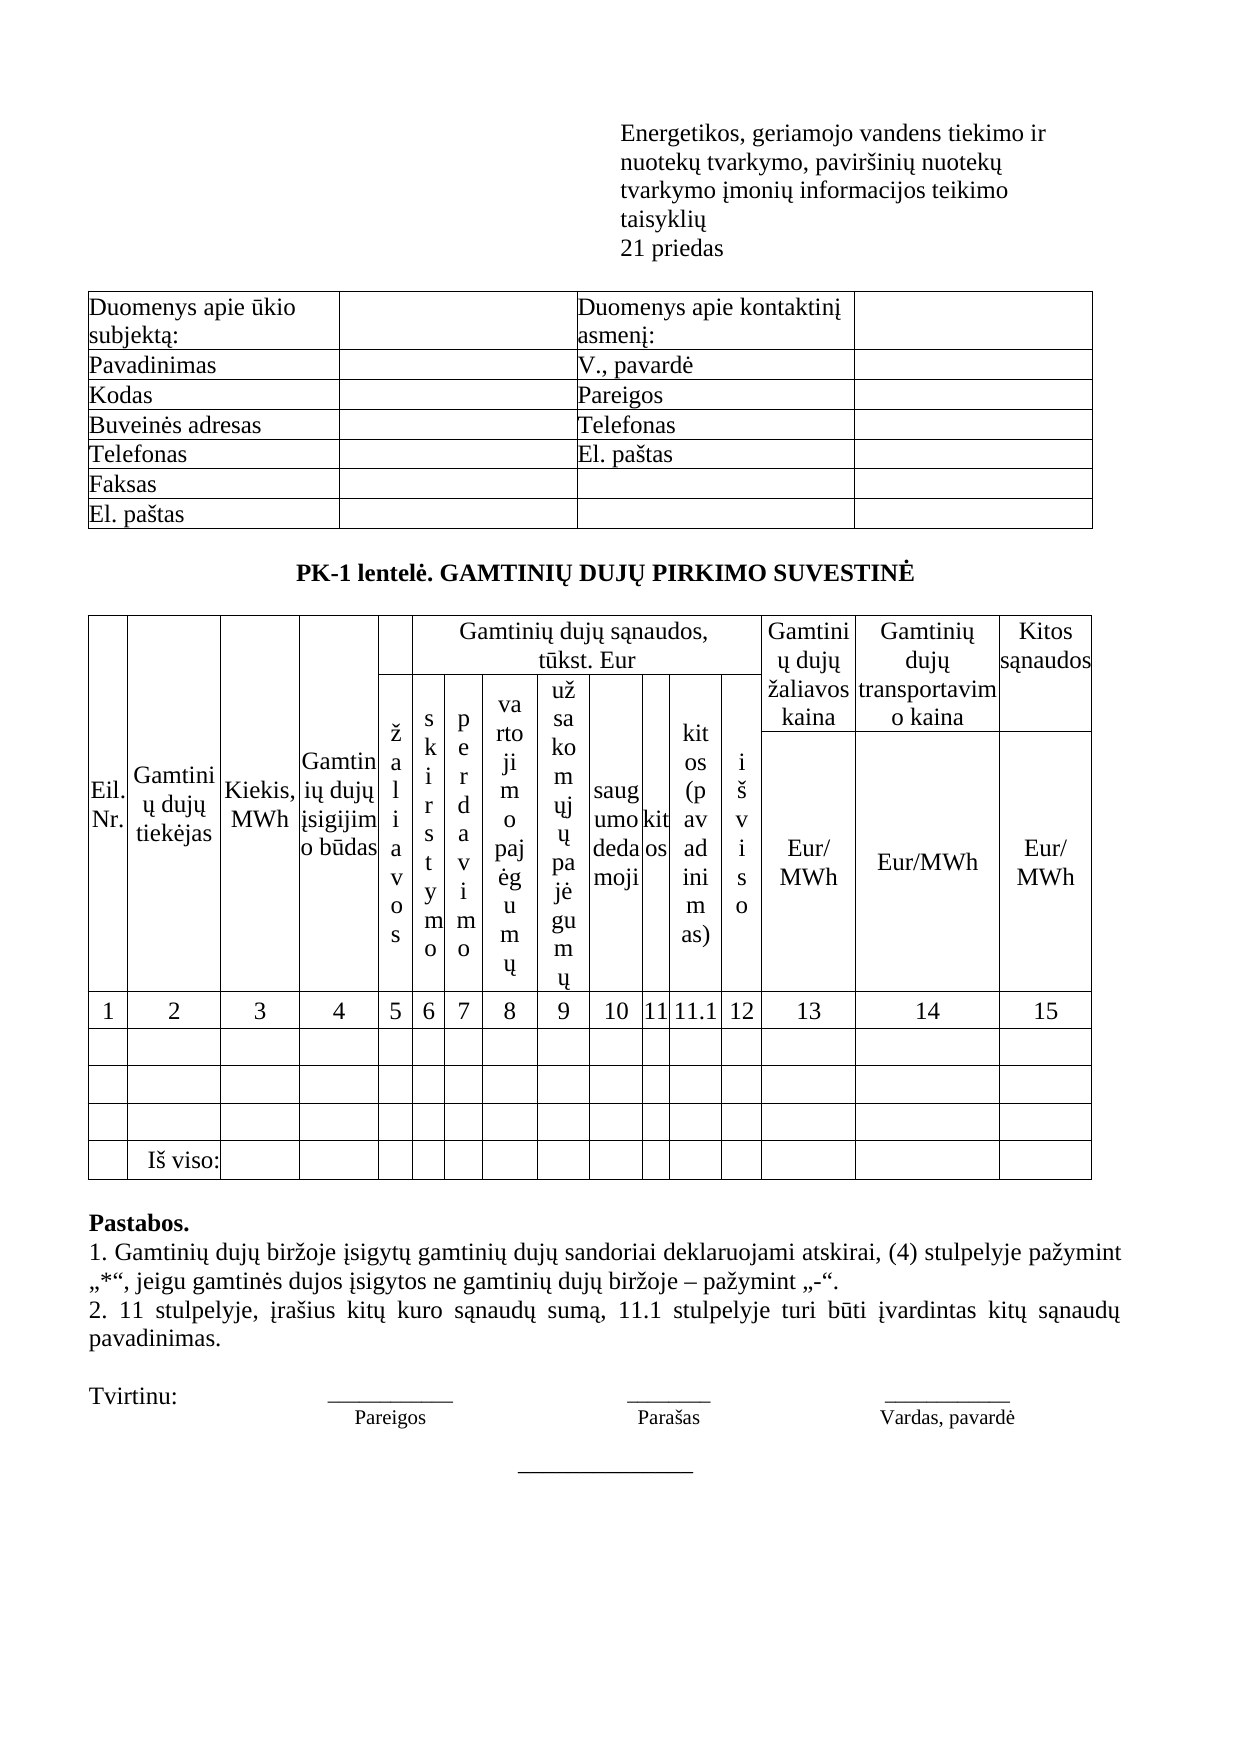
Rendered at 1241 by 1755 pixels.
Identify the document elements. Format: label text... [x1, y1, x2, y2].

table_cell [856, 1029, 999, 1065]
table_cell [762, 1066, 855, 1103]
table_cell Telefonas [578, 410, 854, 438]
table_cell 2 [128, 992, 220, 1028]
table_cell Faksas [89, 469, 339, 498]
table_cell El. paštas [578, 440, 854, 468]
table_header Duomenys apie kontaktinį asmenį: [578, 292, 854, 349]
table_cell [128, 1029, 220, 1065]
table_header Tvirtinu: [89, 1381, 245, 1447]
table_cell [340, 499, 577, 528]
table_header Duomenys apie ūkio subjektą: [89, 292, 339, 349]
table_cell [89, 1029, 127, 1065]
table_cell [413, 1104, 444, 1140]
text 2. 11 stulpelyje, įrašius kitų kuro sąnaudų sumą, 11.1 stulpelyje turi būti įvardintas kitų sąnaudų pavadinimas. [89, 1295, 1122, 1352]
table_cell [856, 1104, 999, 1140]
table_cell [445, 1141, 482, 1179]
table_cell Iš viso: [128, 1141, 220, 1179]
table_cell [379, 1029, 412, 1065]
text Pastabos. [89, 1208, 1122, 1237]
table_cell [762, 1104, 855, 1140]
table_cell [670, 1029, 721, 1065]
table_cell [1000, 1104, 1091, 1140]
table_cell [722, 1029, 761, 1065]
table_header Kiekis, MWh [221, 616, 299, 991]
table_cell [340, 469, 577, 498]
table_cell [221, 1104, 299, 1140]
table_cell [340, 350, 577, 379]
table_cell [483, 1066, 537, 1103]
table_cell [445, 1066, 482, 1103]
table_cell 14 [856, 992, 999, 1028]
table_cell [590, 1066, 642, 1103]
table_cell saugumo dedamoji [590, 675, 642, 991]
table_cell Telefonas [89, 440, 339, 468]
table_cell 15 [1000, 992, 1091, 1028]
table_cell [128, 1066, 220, 1103]
table_cell žaliavos [379, 675, 412, 991]
table_cell [340, 440, 577, 468]
table_cell El. paštas [89, 499, 339, 528]
table_cell 6 [413, 992, 444, 1028]
table_cell [590, 1141, 642, 1179]
table_header [379, 616, 412, 674]
table_cell [89, 1066, 127, 1103]
table_cell [413, 1141, 444, 1179]
table_cell [643, 1029, 669, 1065]
table_cell [855, 410, 1092, 438]
table_cell 11 [643, 992, 669, 1028]
table_cell [722, 1104, 761, 1140]
table_cell [590, 1104, 642, 1140]
table_cell [379, 1141, 412, 1179]
table_cell [1000, 1066, 1091, 1103]
table_header ________ Parašas [536, 1381, 802, 1447]
table_cell [379, 1066, 412, 1103]
table_cell Eur/MWh [856, 732, 999, 991]
table_cell skirstymo [413, 675, 444, 991]
text taisyklių [620, 204, 1122, 233]
table_header ____________ Vardas, pavardė [802, 1381, 1092, 1447]
table_cell [538, 1104, 589, 1140]
table_cell [538, 1029, 589, 1065]
table_cell [340, 410, 577, 438]
table_cell 3 [221, 992, 299, 1028]
table_header Gamtinių dujų įsigijimo būdas [300, 616, 378, 991]
table_cell perdavimo [445, 675, 482, 991]
table_cell [855, 350, 1092, 379]
table_cell 1 [89, 992, 127, 1028]
table_cell [855, 469, 1092, 498]
table_cell [670, 1066, 721, 1103]
table_cell [89, 1141, 127, 1179]
table_cell 10 [590, 992, 642, 1028]
table_cell [300, 1066, 378, 1103]
table_cell 12 [722, 992, 761, 1028]
table_cell [722, 1066, 761, 1103]
table_cell [855, 499, 1092, 528]
table_header [855, 292, 1092, 349]
table_header Gamtinių dujų transportavimo kaina [856, 616, 999, 731]
table_cell [855, 380, 1092, 409]
table_cell 7 [445, 992, 482, 1028]
table_cell [221, 1029, 299, 1065]
table_cell kitos (pavadinimas) [670, 675, 721, 991]
text nuotekų tvarkymo, paviršinių nuotekų [620, 147, 1122, 176]
table_cell [643, 1104, 669, 1140]
table_cell [340, 380, 577, 409]
table_cell [722, 1141, 761, 1179]
text ______________ [89, 1447, 1122, 1476]
table_cell [221, 1141, 299, 1179]
table_cell 8 [483, 992, 537, 1028]
table_cell Pavadinimas [89, 350, 339, 379]
table_cell [300, 1104, 378, 1140]
table_cell [1000, 1141, 1091, 1179]
table_cell [379, 1104, 412, 1140]
text 1. Gamtinių dujų biržoje įsigytų gamtinių dujų sandoriai deklaruojami atskirai, (4) stulpelyje pažymint „*“, jeigu gamtinės dujos įsigytos ne gamtinių dujų biržoje – pažymint „-“. [89, 1237, 1122, 1295]
table_header Eil. Nr. [89, 616, 127, 991]
table_cell [413, 1029, 444, 1065]
table_cell Pareigos [578, 380, 854, 409]
table_cell [538, 1066, 589, 1103]
table_cell [762, 1029, 855, 1065]
table_cell [89, 1104, 127, 1140]
table_cell kitos [643, 675, 669, 991]
table_cell 9 [538, 992, 589, 1028]
text 21 priedas [620, 233, 1122, 262]
table_cell 5 [379, 992, 412, 1028]
table_header Gamtinių dujų žaliavos kaina [762, 616, 855, 731]
table_cell [643, 1141, 669, 1179]
table_header [340, 292, 577, 349]
table_cell vartojimo pajėgumų [483, 675, 537, 991]
table_cell [1000, 1029, 1091, 1065]
table_cell iš viso [722, 675, 761, 991]
table_cell [413, 1066, 444, 1103]
table_cell [445, 1029, 482, 1065]
table_cell 13 [762, 992, 855, 1028]
table_cell [590, 1029, 642, 1065]
table_cell Eur/MWh [1000, 732, 1091, 991]
table_header Gamtinių dujų tiekėjas [128, 616, 220, 991]
table_cell [128, 1104, 220, 1140]
table_cell [856, 1141, 999, 1179]
table_cell 11.1 [670, 992, 721, 1028]
table_cell [856, 1066, 999, 1103]
table_cell [762, 1141, 855, 1179]
table_header Gamtinių dujų sąnaudos, tūkst. Eur [413, 616, 761, 674]
table_header ____________ Pareigos [245, 1381, 536, 1447]
table_cell [670, 1104, 721, 1140]
table_cell [670, 1141, 721, 1179]
table_cell Eur/MWh [762, 732, 855, 991]
table_header Kitos sąnaudos [1000, 616, 1091, 731]
text PK-1 lentelė. GAMTINIŲ DUJŲ PIRKIMO SUVESTINĖ [89, 558, 1122, 586]
table_cell [855, 440, 1092, 468]
table_cell užsakomųjų pajėgumų [538, 675, 589, 991]
table_cell [221, 1066, 299, 1103]
table_cell [483, 1029, 537, 1065]
table_cell 4 [300, 992, 378, 1028]
table_cell [643, 1066, 669, 1103]
text Energetikos, geriamojo vandens tiekimo ir [620, 118, 1122, 147]
table_cell V., pavardė [578, 350, 854, 379]
text tvarkymo įmonių informacijos teikimo [620, 176, 1122, 204]
table_cell [445, 1104, 482, 1140]
table_cell Buveinės adresas [89, 410, 339, 438]
table_cell Kodas [89, 380, 339, 409]
table_cell [300, 1029, 378, 1065]
table_cell [578, 469, 854, 498]
table_cell [300, 1141, 378, 1179]
table_cell [483, 1104, 537, 1140]
table_cell [483, 1141, 537, 1179]
table_cell [578, 499, 854, 528]
table_cell [538, 1141, 589, 1179]
